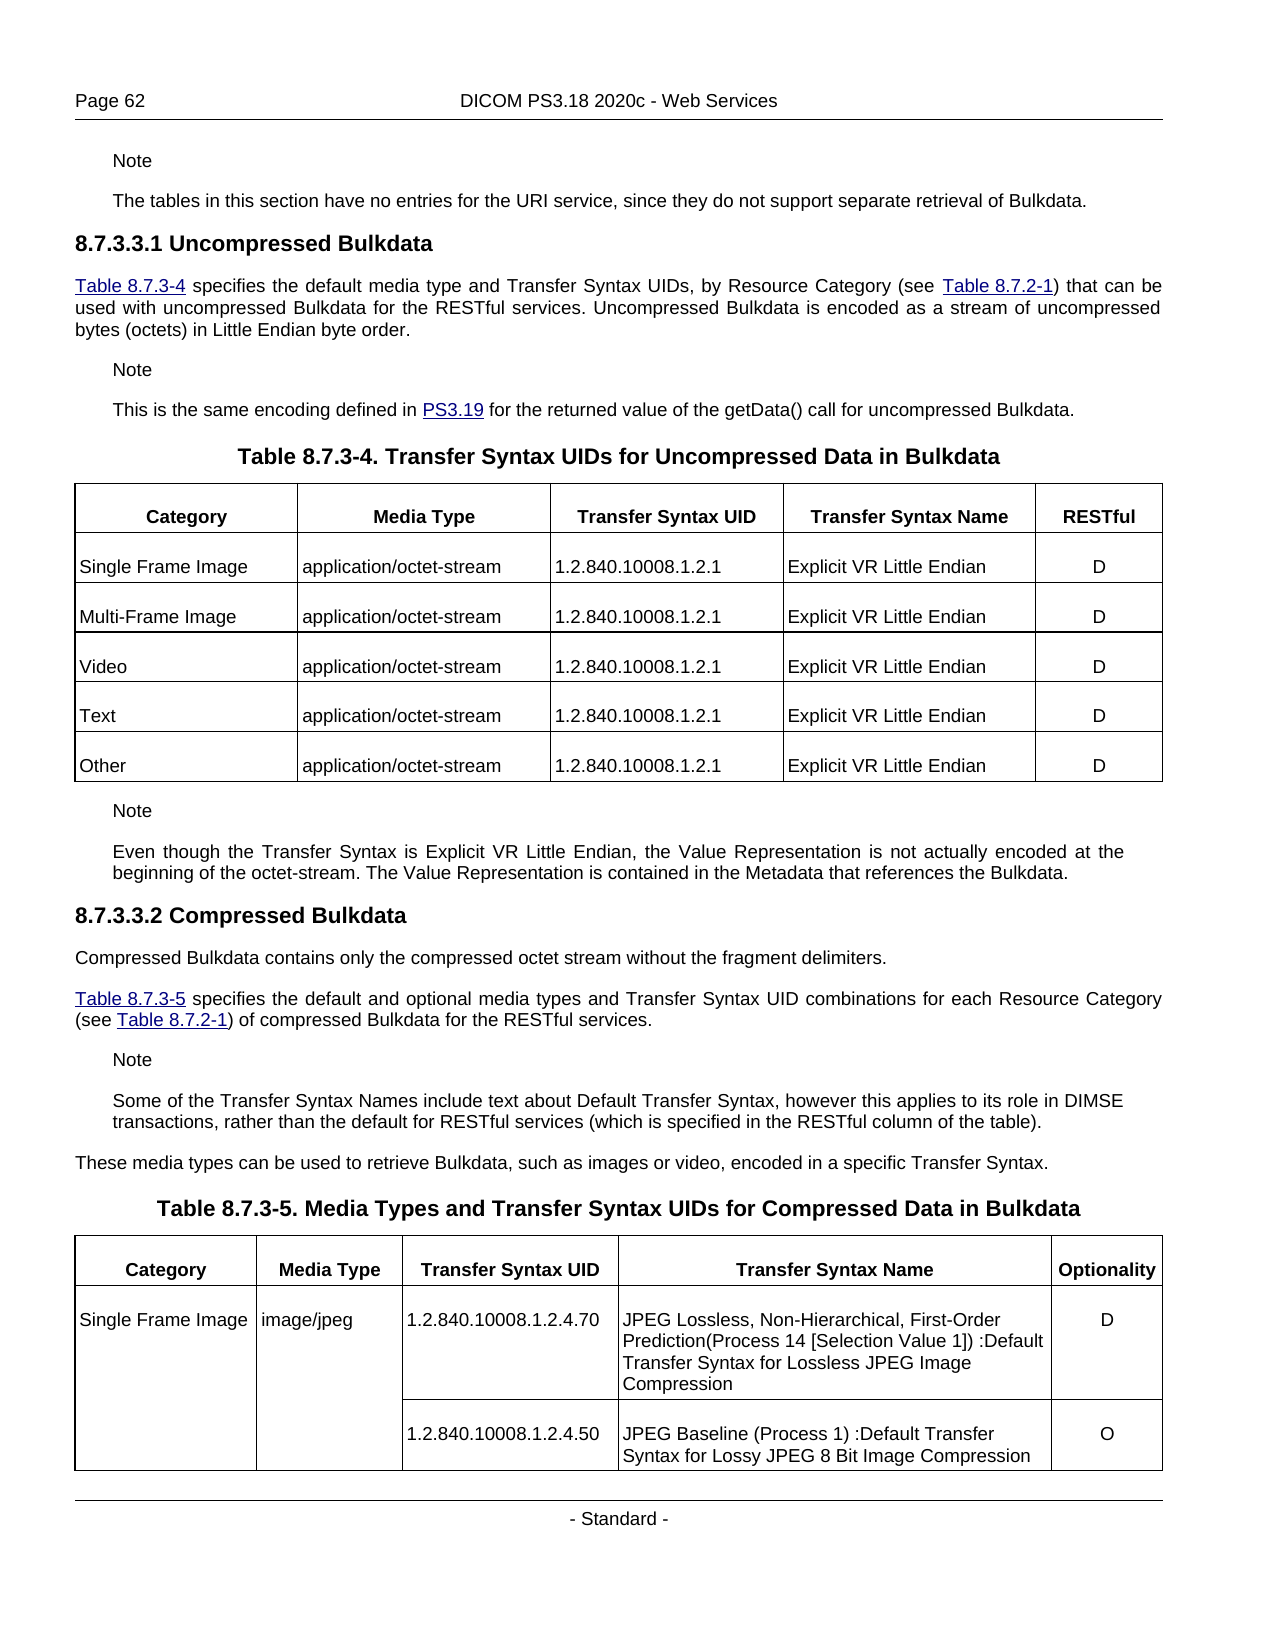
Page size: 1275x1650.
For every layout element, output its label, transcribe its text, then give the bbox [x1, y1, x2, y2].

text Table 8.7.3-4. Transfer Syntax UIDs for Uncompressed Data in Bulkdata [75, 443, 1162, 469]
table_header Transfer Syntax Name [784, 484, 1035, 532]
table_cell application/octet-stream [298, 732, 550, 781]
text Note [112, 150, 1125, 172]
table_cell Explicit VR Little Endian [784, 633, 1035, 681]
table_cell D [1052, 1286, 1162, 1399]
table_cell Single Frame Image [76, 533, 297, 582]
table_cell Explicit VR Little Endian [784, 533, 1035, 582]
table_cell JPEG Baseline (Process 1) :Default Transfer Syntax for Lossy JPEG 8 Bit Image Compression [619, 1400, 1051, 1470]
table_cell Explicit VR Little Endian [784, 732, 1035, 781]
table_cell D [1036, 732, 1162, 781]
text Note [112, 800, 1125, 822]
table_cell image/jpeg [257, 1286, 402, 1470]
table_cell 1.2.840.10008.1.2.1 [551, 633, 783, 681]
table_header Transfer Syntax UID [403, 1236, 618, 1284]
table_cell application/octet-stream [298, 583, 550, 631]
table_header RESTful [1036, 484, 1162, 532]
text This is the same encoding defined in PS3.19 for the returned value of the getData() call for uncompressed Bulkdata. [112, 399, 1125, 421]
table_cell Video [76, 633, 297, 681]
table_cell application/octet-stream [298, 633, 550, 681]
table_header Optionality [1052, 1236, 1162, 1284]
table_header Media Type [257, 1236, 402, 1284]
text Table 8.7.3-5 specifies the default and optional media types and Transfer Syntax UID combinations for each Resource Category (see Table 8.7.2-1) of compressed Bulkdata for the RESTful services. [75, 987, 1162, 1031]
table_header Transfer Syntax Name [619, 1236, 1051, 1284]
table_cell O [1052, 1400, 1162, 1470]
text 8.7.3.3.2 Compressed Bulkdata [75, 902, 1162, 928]
table_cell Text [76, 682, 297, 731]
table_cell 1.2.840.10008.1.2.4.50 [403, 1400, 618, 1470]
table_cell D [1036, 583, 1162, 631]
text Note [112, 359, 1125, 380]
text Even though the Transfer Syntax is Explicit VR Little Endian, the Value Representation is not actually encoded at the beginning of the octet-stream. The Value Representation is contained in the Metadata that references the Bulkdata. [112, 841, 1125, 884]
table_cell 1.2.840.10008.1.2.1 [551, 533, 783, 582]
table_cell D [1036, 633, 1162, 681]
table_cell 1.2.840.10008.1.2.1 [551, 732, 783, 781]
table_header Category [76, 1236, 256, 1284]
table_cell Multi-Frame Image [76, 583, 297, 631]
table_cell Other [76, 732, 297, 781]
table_cell application/octet-stream [298, 533, 550, 582]
table_cell application/octet-stream [298, 682, 550, 731]
table_cell Single Frame Image [76, 1286, 256, 1470]
text 8.7.3.3.1 Uncompressed Bulkdata [75, 231, 1162, 256]
table_cell 1.2.840.10008.1.2.1 [551, 583, 783, 631]
table_cell D [1036, 682, 1162, 731]
table_header Category [76, 484, 297, 532]
table_cell Explicit VR Little Endian [784, 583, 1035, 631]
text Some of the Transfer Syntax Names include text about Default Transfer Syntax, however this applies to its role in DIMSE transactions, rather than the default for RESTful services (which is specified in the RESTful column of the table). [112, 1089, 1125, 1133]
table_cell 1.2.840.10008.1.2.1 [551, 682, 783, 731]
text Compressed Bulkdata contains only the compressed octet stream without the fragment delimiters. [75, 947, 1162, 969]
table_header Media Type [298, 484, 550, 532]
table_header Transfer Syntax UID [551, 484, 783, 532]
table_cell D [1036, 533, 1162, 582]
table_cell 1.2.840.10008.1.2.4.70 [403, 1286, 618, 1399]
text These media types can be used to retrieve Bulkdata, such as images or video, encoded in a specific Transfer Syntax. [75, 1151, 1162, 1173]
table_cell JPEG Lossless, Non-Hierarchical, First-Order Prediction(Process 14 [Selection Value 1]) :Default Transfer Syntax for Lossless JPEG Image Compression [619, 1286, 1051, 1399]
text Table 8.7.3-5. Media Types and Transfer Syntax UIDs for Compressed Data in Bulkdata [75, 1196, 1162, 1221]
text Note [112, 1049, 1125, 1071]
table_cell Explicit VR Little Endian [784, 682, 1035, 731]
text The tables in this section have no entries for the URI service, since they do not support separate retrieval of Bulkdata. [112, 190, 1125, 212]
text Table 8.7.3-4 specifies the default media type and Transfer Syntax UIDs, by Resource Category (see Table 8.7.2-1) that can be used with uncompressed Bulkdata for the RESTful services. Uncompressed Bulkdata is encoded as a stream of uncompressed bytes (octets) in Little Endian byte order. [75, 275, 1162, 340]
